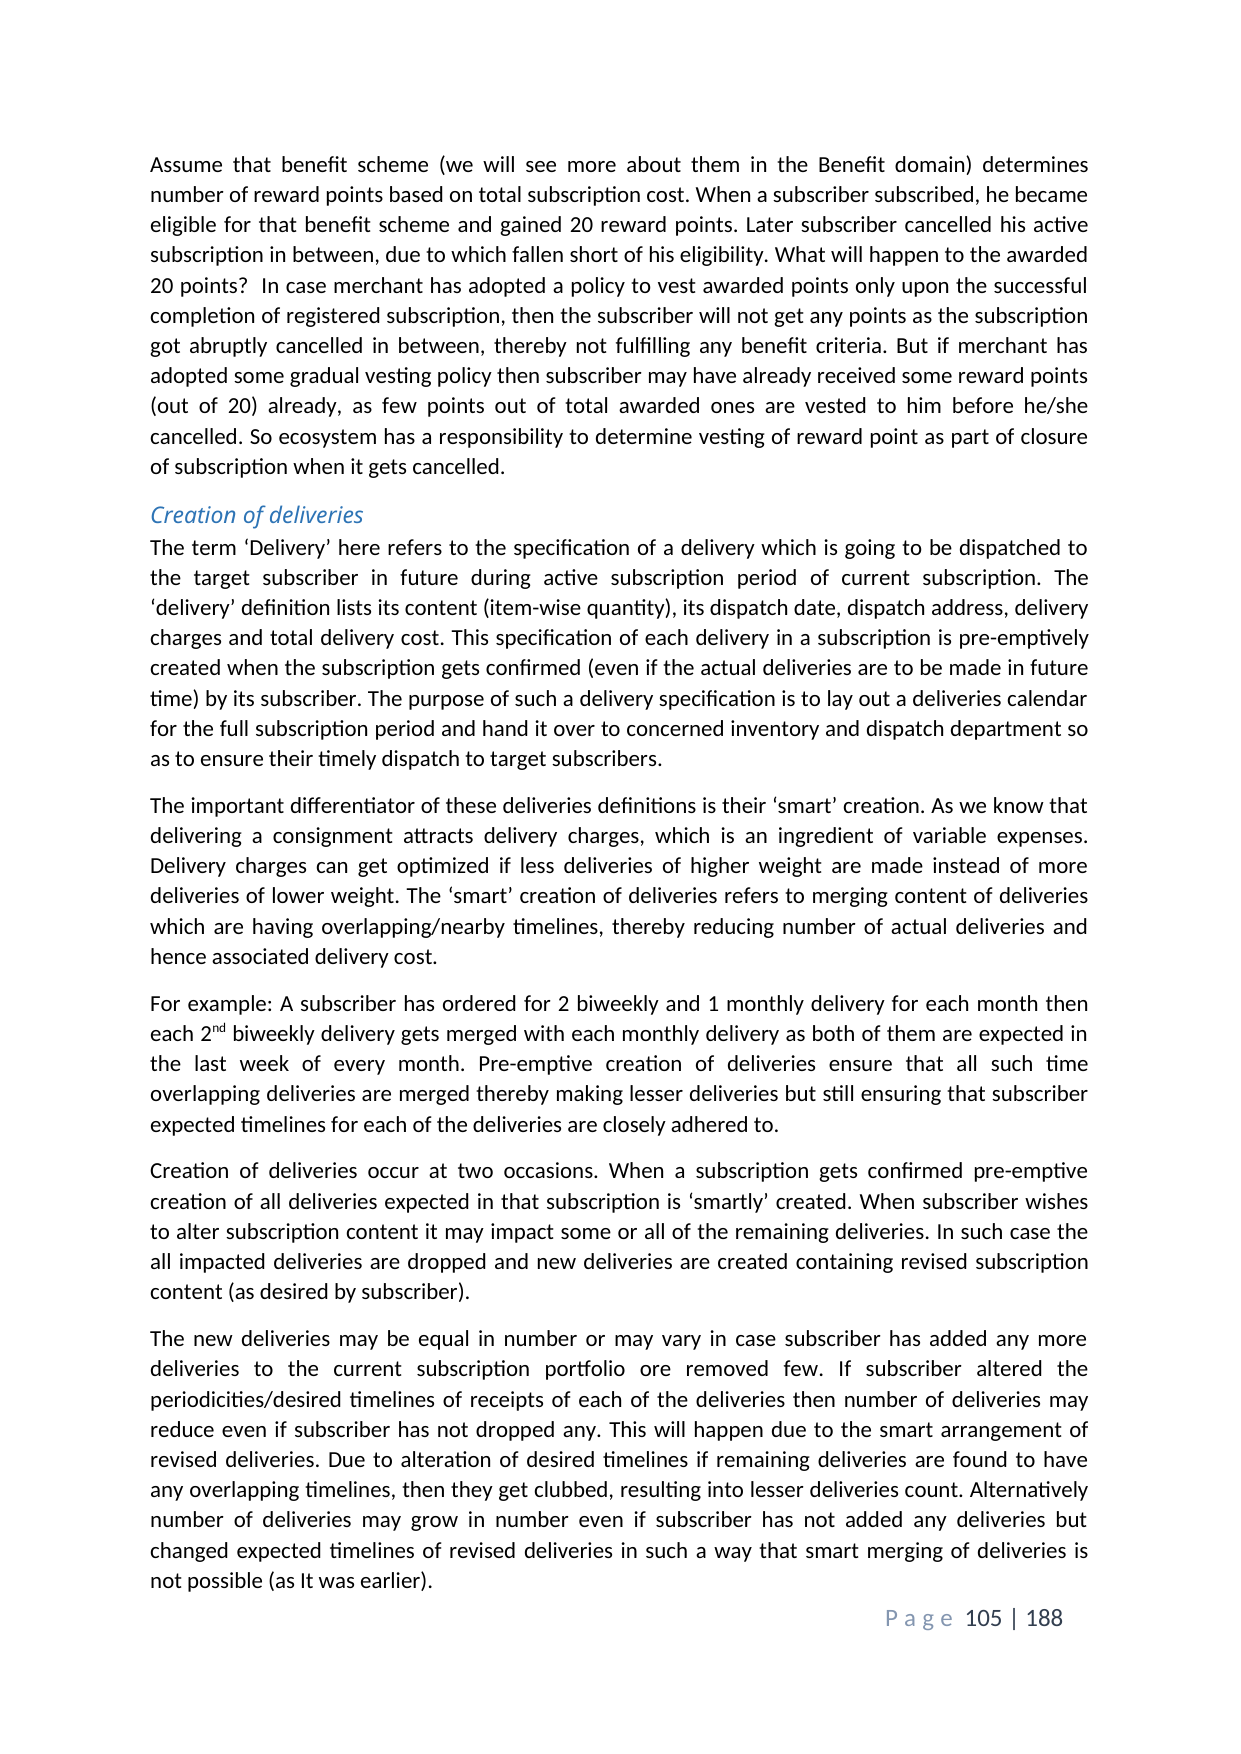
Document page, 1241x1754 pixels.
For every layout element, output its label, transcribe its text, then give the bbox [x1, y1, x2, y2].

text The important differentiator of these deliveries definitions is their ‘smart’ creation. As we know that delivering a consignment attracts delivery charges, which is an ingredient of variable expenses. Delivery charges can get optimized if less deliveries of higher weight are made instead of more deliveries of lower weight. The ‘smart’ creation of deliveries refers to merging content of deliveries which are having overlapping/nearby timelines, thereby reducing number of actual deliveries and hence associated delivery cost. [150, 791, 1090, 970]
text For example: A subscriber has ordered for 2 biweekly and 1 monthly delivery for each month then each 2nd biweekly delivery gets merged with each monthly delivery as both of them are expected in the last week of every month. Pre-emptive creation of deliveries ensure that all such time overlapping deliveries are merged thereby making lesser deliveries but still ensuring that subscriber expected timelines for each of the deliveries are closely adhered to. [150, 989, 1090, 1138]
text The term ‘Delivery’ here refers to the specification of a delivery which is going to be dispatched to the target subscriber in future during active subscription period of current subscription. The ‘delivery’ definition lists its content (item-wise quantity), its dispatch date, dispatch address, delivery charges and total delivery cost. This specification of each delivery in a subscription is pre-emptively created when the subscription gets confirmed (even if the actual deliveries are to be made in future time) by its subscriber. The purpose of such a delivery specification is to lay out a deliveries calendar for the full subscription period and hand it over to concerned inventory and dispatch department so as to ensure their timely dispatch to target subscribers. [150, 533, 1090, 772]
text Assume that benefit scheme (we will see more about them in the Benefit domain) determines number of reward points based on total subscription cost. When a subscriber subscribed, he became eligible for that benefit scheme and gained 20 reward points. Later subscriber cancelled his active subscription in between, due to which fallen short of his eligibility. What will happen to the awarded 20 points? In case merchant has adopted a policy to vest awarded points only upon the successful completion of registered subscription, then the subscriber will not get any points as the subscription got abruptly cancelled in between, thereby not fulfilling any benefit criteria. But if merchant has adopted some gradual vesting policy then subscriber may have already received some reward points (out of 20) already, as few points out of total awarded ones are vested to him before he/she cancelled. So ecosystem has a responsibility to determine vesting of reward point as part of closure of subscription when it gets cancelled. [150, 150, 1090, 480]
subtitle Creation of deliveries [150, 499, 1090, 530]
text The new deliveries may be equal in number or may vary in case subscriber has added any more deliveries to the current subscription portfolio ore removed few. If subscriber altered the periodicities/desired timelines of receipts of each of the deliveries then number of deliveries may reduce even if subscriber has not dropped any. This will happen due to the smart arrangement of revised deliveries. Due to alteration of desired timelines if remaining deliveries are found to have any overlapping timelines, then they get clubbed, resulting into lesser deliveries count. Alternatively number of deliveries may grow in number even if subscriber has not added any deliveries but changed expected timelines of revised deliveries in such a way that smart merging of deliveries is not possible (as It was earlier). [150, 1324, 1090, 1594]
text Creation of deliveries occur at two occasions. When a subscription gets confirmed pre-emptive creation of all deliveries expected in that subscription is ‘smartly’ created. When subscriber wishes to alter subscription content it may impact some or all of the remaining deliveries. In such case the all impacted deliveries are dropped and new deliveries are created containing revised subscription content (as desired by subscriber). [150, 1157, 1090, 1306]
